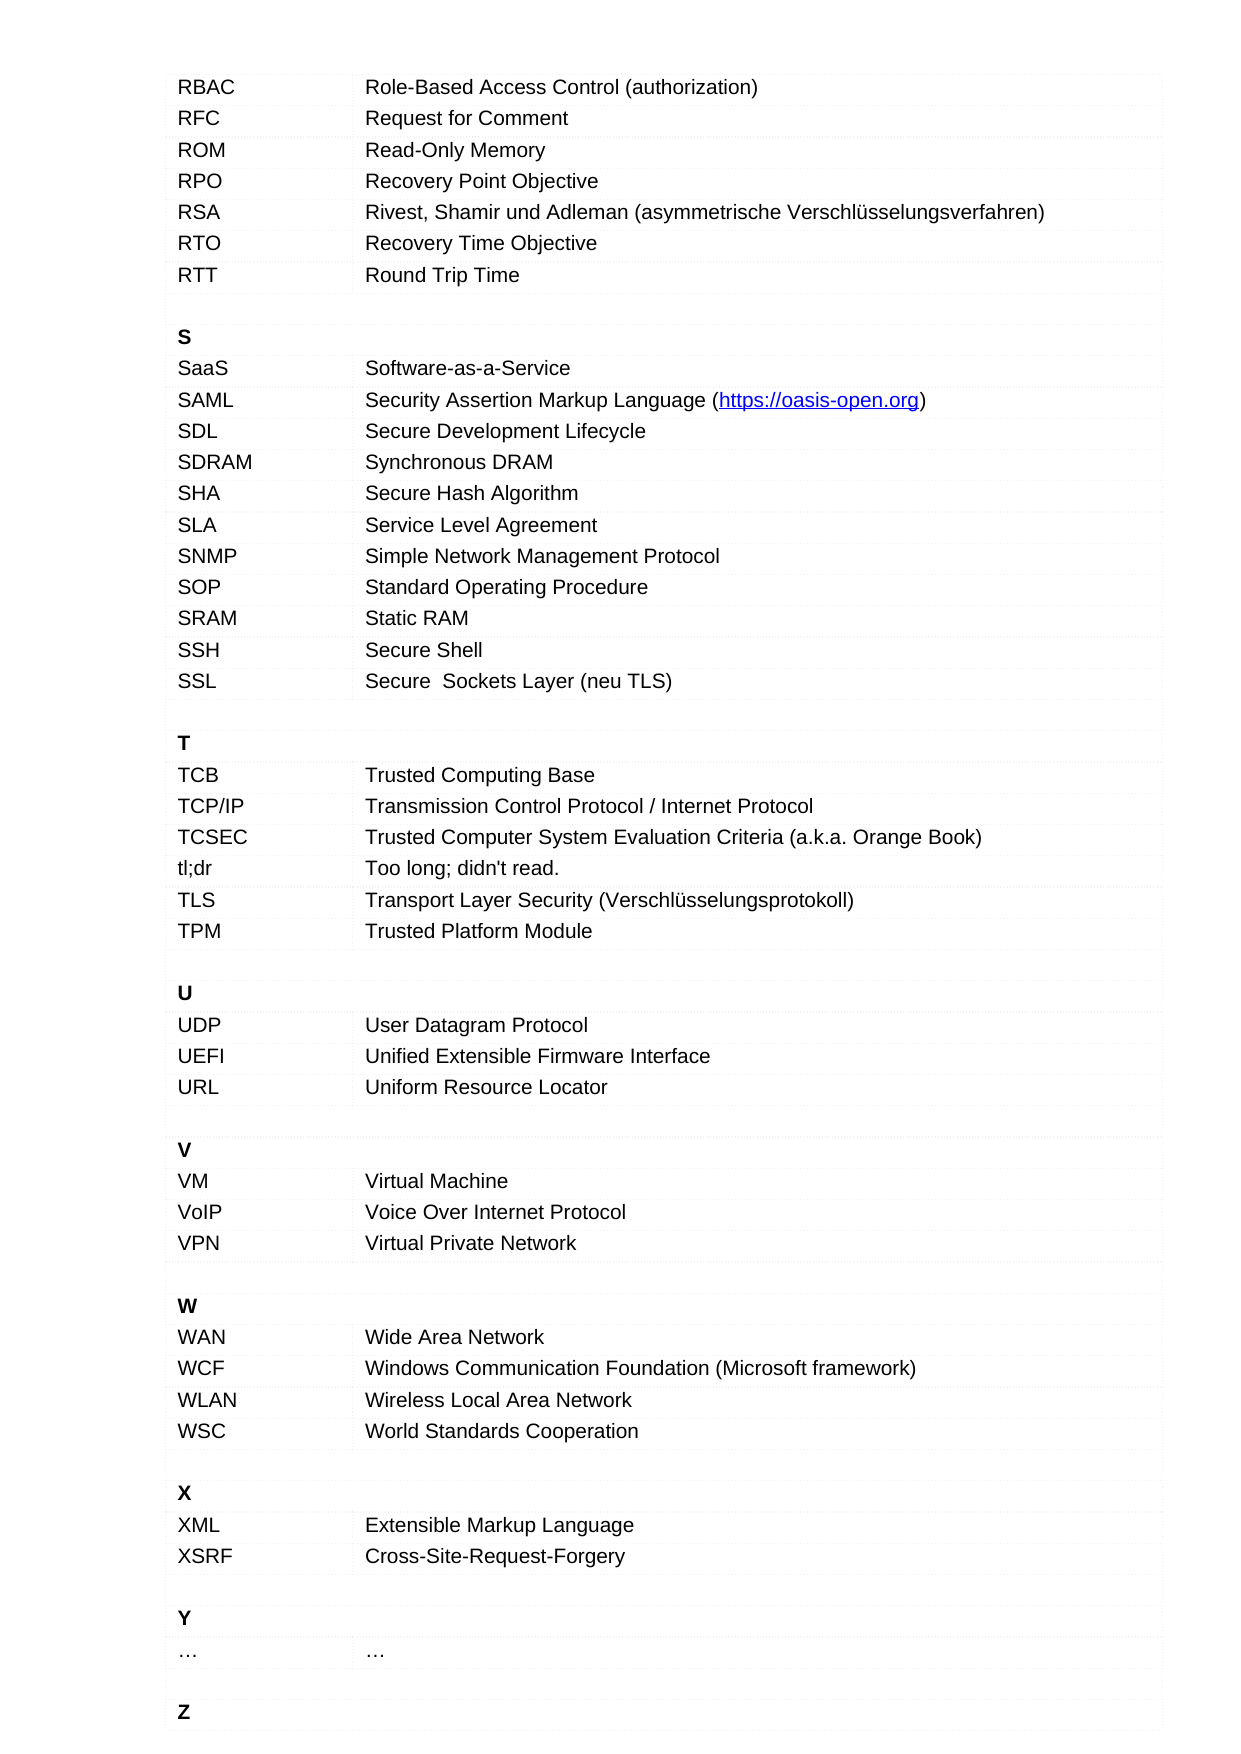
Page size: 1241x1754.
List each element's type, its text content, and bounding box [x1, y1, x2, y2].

table_cell Round Trip Time [353, 261, 1162, 293]
table_cell Read-Only Memory [353, 136, 1162, 168]
table_cell SNMP [165, 543, 353, 574]
table_cell XML [165, 1511, 353, 1543]
table_cell Uniform Resource Locator [353, 1074, 1162, 1105]
table_cell W [165, 1293, 1162, 1324]
table_cell RTO [165, 230, 353, 261]
table_cell [165, 1261, 1162, 1293]
table_cell Virtual Machine [353, 1168, 1162, 1199]
table_cell Too long; didn't read. [353, 855, 1162, 886]
table_cell Recovery Time Objective [353, 230, 1162, 261]
table_cell WLAN [165, 1386, 353, 1418]
table_cell T [165, 730, 1162, 761]
table_cell Trusted Platform Module [353, 918, 1162, 949]
table_cell [165, 293, 1162, 324]
table_cell VPN [165, 1230, 353, 1261]
table_cell RTT [165, 261, 353, 293]
table_cell Secure Shell [353, 636, 1162, 668]
table_cell … [165, 1636, 353, 1668]
table_cell SLA [165, 511, 353, 543]
table_cell Virtual Private Network [353, 1230, 1162, 1261]
table_cell Service Level Agreement [353, 511, 1162, 543]
table_cell U [165, 980, 1162, 1011]
table_cell UEFI [165, 1043, 353, 1074]
table_cell Secure Development Lifecycle [353, 418, 1162, 449]
table_cell TCP/IP [165, 793, 353, 824]
table_cell WSC [165, 1418, 353, 1449]
table_cell S [165, 324, 1162, 355]
table_cell SaaS [165, 355, 353, 386]
table_cell [165, 1449, 1162, 1480]
table_cell ROM [165, 136, 353, 168]
table_cell Wireless Local Area Network [353, 1386, 1162, 1418]
table_cell SHA [165, 480, 353, 511]
table_cell Z [165, 1699, 1162, 1730]
table_cell tl;dr [165, 855, 353, 886]
table_cell [165, 1668, 1162, 1699]
table_cell Standard Operating Procedure [353, 574, 1162, 605]
table_cell WAN [165, 1324, 353, 1355]
table_cell Unified Extensible Firmware Interface [353, 1043, 1162, 1074]
table_cell VoIP [165, 1199, 353, 1230]
table_cell Wide Area Network [353, 1324, 1162, 1355]
table_cell User Datagram Protocol [353, 1011, 1162, 1043]
table_cell X [165, 1480, 1162, 1511]
table_cell RSA [165, 199, 353, 230]
table_cell TCSEC [165, 824, 353, 855]
table_cell Role-Based Access Control (authorization) [353, 74, 1162, 105]
table_cell Rivest, Shamir und Adleman (asymmetrische Verschlüsselungsverfahren) [353, 199, 1162, 230]
table_cell Software-as-a-Service [353, 355, 1162, 386]
table_cell SAML [165, 386, 353, 418]
table_cell TCB [165, 761, 353, 793]
table_cell TLS [165, 886, 353, 918]
table_cell World Standards Cooperation [353, 1418, 1162, 1449]
table_cell Y [165, 1605, 1162, 1636]
table_cell RPO [165, 168, 353, 199]
table_cell Secure Hash Algorithm [353, 480, 1162, 511]
table_cell [165, 1105, 1162, 1136]
table_cell Recovery Point Objective [353, 168, 1162, 199]
table_cell Trusted Computer System Evaluation Criteria (a.k.a. Orange Book) [353, 824, 1162, 855]
table_cell Voice Over Internet Protocol [353, 1199, 1162, 1230]
table_cell Cross-Site-Request-Forgery [353, 1543, 1162, 1574]
table_cell UDP [165, 1011, 353, 1043]
table_cell … [353, 1636, 1162, 1668]
table_cell Trusted Computing Base [353, 761, 1162, 793]
table_cell VM [165, 1168, 353, 1199]
table_cell Security Assertion Markup Language (https://oasis-open.org) [353, 386, 1162, 418]
table_cell [165, 949, 1162, 980]
table_cell SSH [165, 636, 353, 668]
table_cell Request for Comment [353, 105, 1162, 136]
table_cell TPM [165, 918, 353, 949]
table_cell SDRAM [165, 449, 353, 480]
table_cell XSRF [165, 1543, 353, 1574]
table_cell Simple Network Management Protocol [353, 543, 1162, 574]
table_cell SOP [165, 574, 353, 605]
table_cell [165, 1574, 1162, 1605]
table_cell Transport Layer Security (Verschlüsselungsprotokoll) [353, 886, 1162, 918]
table_cell Extensible Markup Language [353, 1511, 1162, 1543]
table_cell SSL [165, 668, 353, 699]
table_cell WCF [165, 1355, 353, 1386]
table_cell [165, 699, 1162, 730]
table_cell Windows Communication Foundation (Microsoft framework) [353, 1355, 1162, 1386]
table_cell Secure Sockets Layer (neu TLS) [353, 668, 1162, 699]
table_cell V [165, 1136, 1162, 1168]
table_cell RBAC [165, 74, 353, 105]
table_cell SRAM [165, 605, 353, 636]
table_cell Static RAM [353, 605, 1162, 636]
table_cell Transmission Control Protocol / Internet Protocol [353, 793, 1162, 824]
table_cell URL [165, 1074, 353, 1105]
table_cell RFC [165, 105, 353, 136]
table_cell SDL [165, 418, 353, 449]
table_cell Synchronous DRAM [353, 449, 1162, 480]
